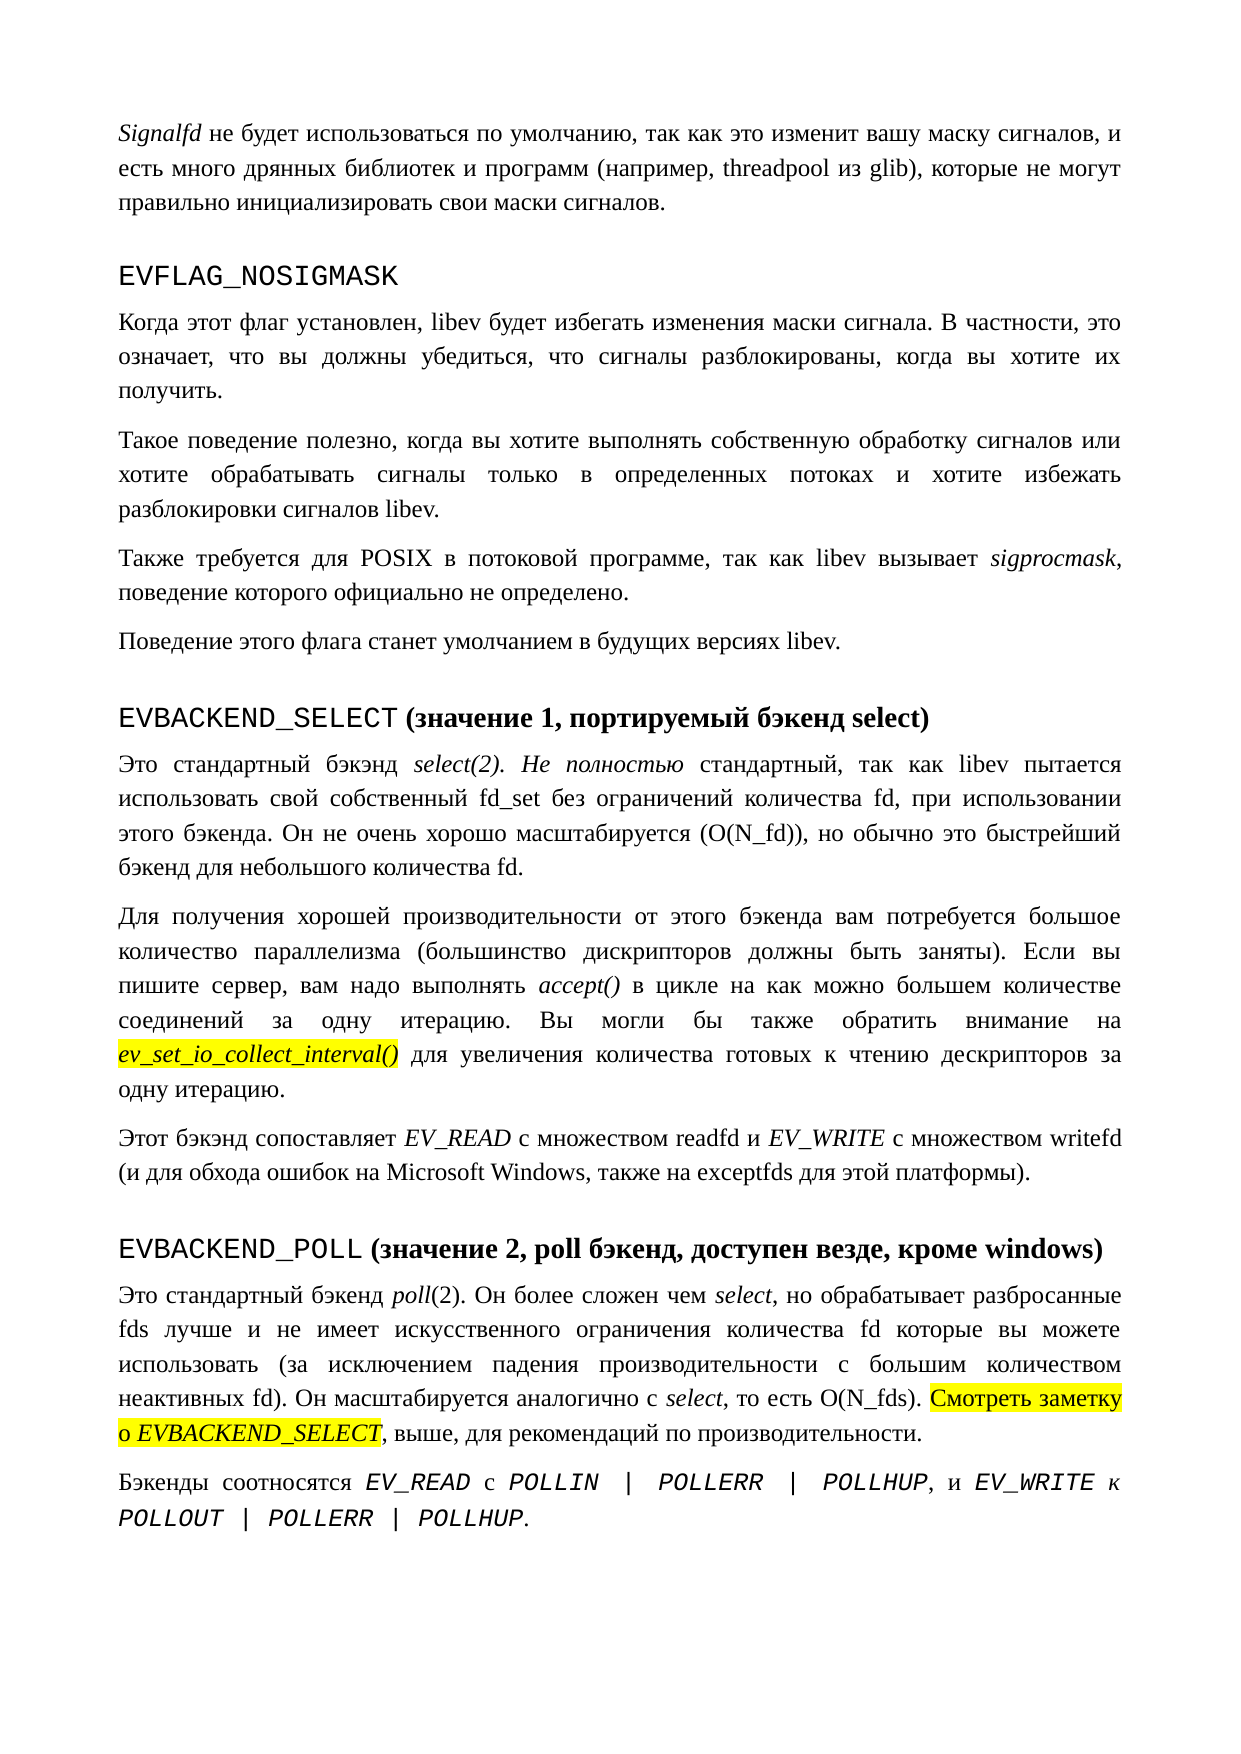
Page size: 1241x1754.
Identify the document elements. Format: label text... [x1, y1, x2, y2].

text Поведение этого флага станет умолчанием в будущих версиях libev. [118, 626, 1122, 655]
text Signalfd не будет использоваться по умолчанию, так как это изменит вашу маску сигналов, и есть много дрянных библиотек и программ (например, threadpool из glib), которые не могут правильно инициализировать свои маски сигналов. [118, 118, 1122, 216]
text Это стандартный бэкэнд select(2). Не полностью стандартный, так как libev пытается использовать свой собственный fd_set без ограничений количества fd, при использовании этого бэкенда. Он не очень хорошо масштабируется (O(N_fd)), но обычно это быстрейший бэкенд для небольшого количества fd. [118, 749, 1122, 881]
subtitle EVBACKEND_POLL (значение 2, poll бэкенд, доступен везде, кроме windows) [118, 1231, 1122, 1267]
text Такое поведение полезно, когда вы хотите выполнять собственную обработку сигналов или хотите обрабатывать сигналы только в определенных потоках и хотите избежать разблокировки сигналов libev. [118, 425, 1122, 522]
text Когда этот флаг установлен, libev будет избегать изменения маски сигнала. В частности, это означает, что вы должны убедиться, что сигналы разблокированы, когда вы хотите их получить. [118, 307, 1122, 404]
text Для получения хорошей производительности от этого бэкенда вам потребуется большое количество параллелизма (большинство дискрипторов должны быть заняты). Если вы пишите сервер, вам надо выполнять accept() в цикле на как можно большем количестве соединений за одну итерацию. Вы могли бы также обратить внимание на ev_set_io_collect_interval() для увеличения количества готовых к чтению дескрипторов за одну итерацию. [118, 901, 1122, 1102]
text Этот бэкэнд сопоставляет EV_READ c множеством readfd и EV_WRITE с множеством writefd (и для обхода ошибок на Microsoft Windows, также на exceptfds для этой платформы). [118, 1123, 1122, 1186]
text Также требуется для POSIX в потоковой программе, так как libev вызывает sigprocmask, поведение которого официально не определено. [118, 543, 1122, 606]
text Бэкенды соотносятся EV_READ с POLLIN | POLLERR | POLLHUP, и EV_WRITE к POLLOUT | POLLERR | POLLHUP. [118, 1467, 1122, 1534]
subtitle EVBACKEND_SELECT (значение 1, портируемый бэкенд select) [118, 700, 1122, 736]
text Это стандартный бэкенд poll(2). Он более сложен чем select, но обрабатывает разбросанные fds лучше и не имеет искусственного ограничения количества fd которые вы можете использовать (за исключением падения производительности с большим количеством неактивных fd). Он масштабируется аналогично с select, то есть O(N_fds). Смотреть заметку о EVBACKEND_SELECT, выше, для рекомендаций по производительности. [118, 1280, 1122, 1447]
subtitle EVFLAG_NOSIGMASK [118, 261, 1122, 294]
